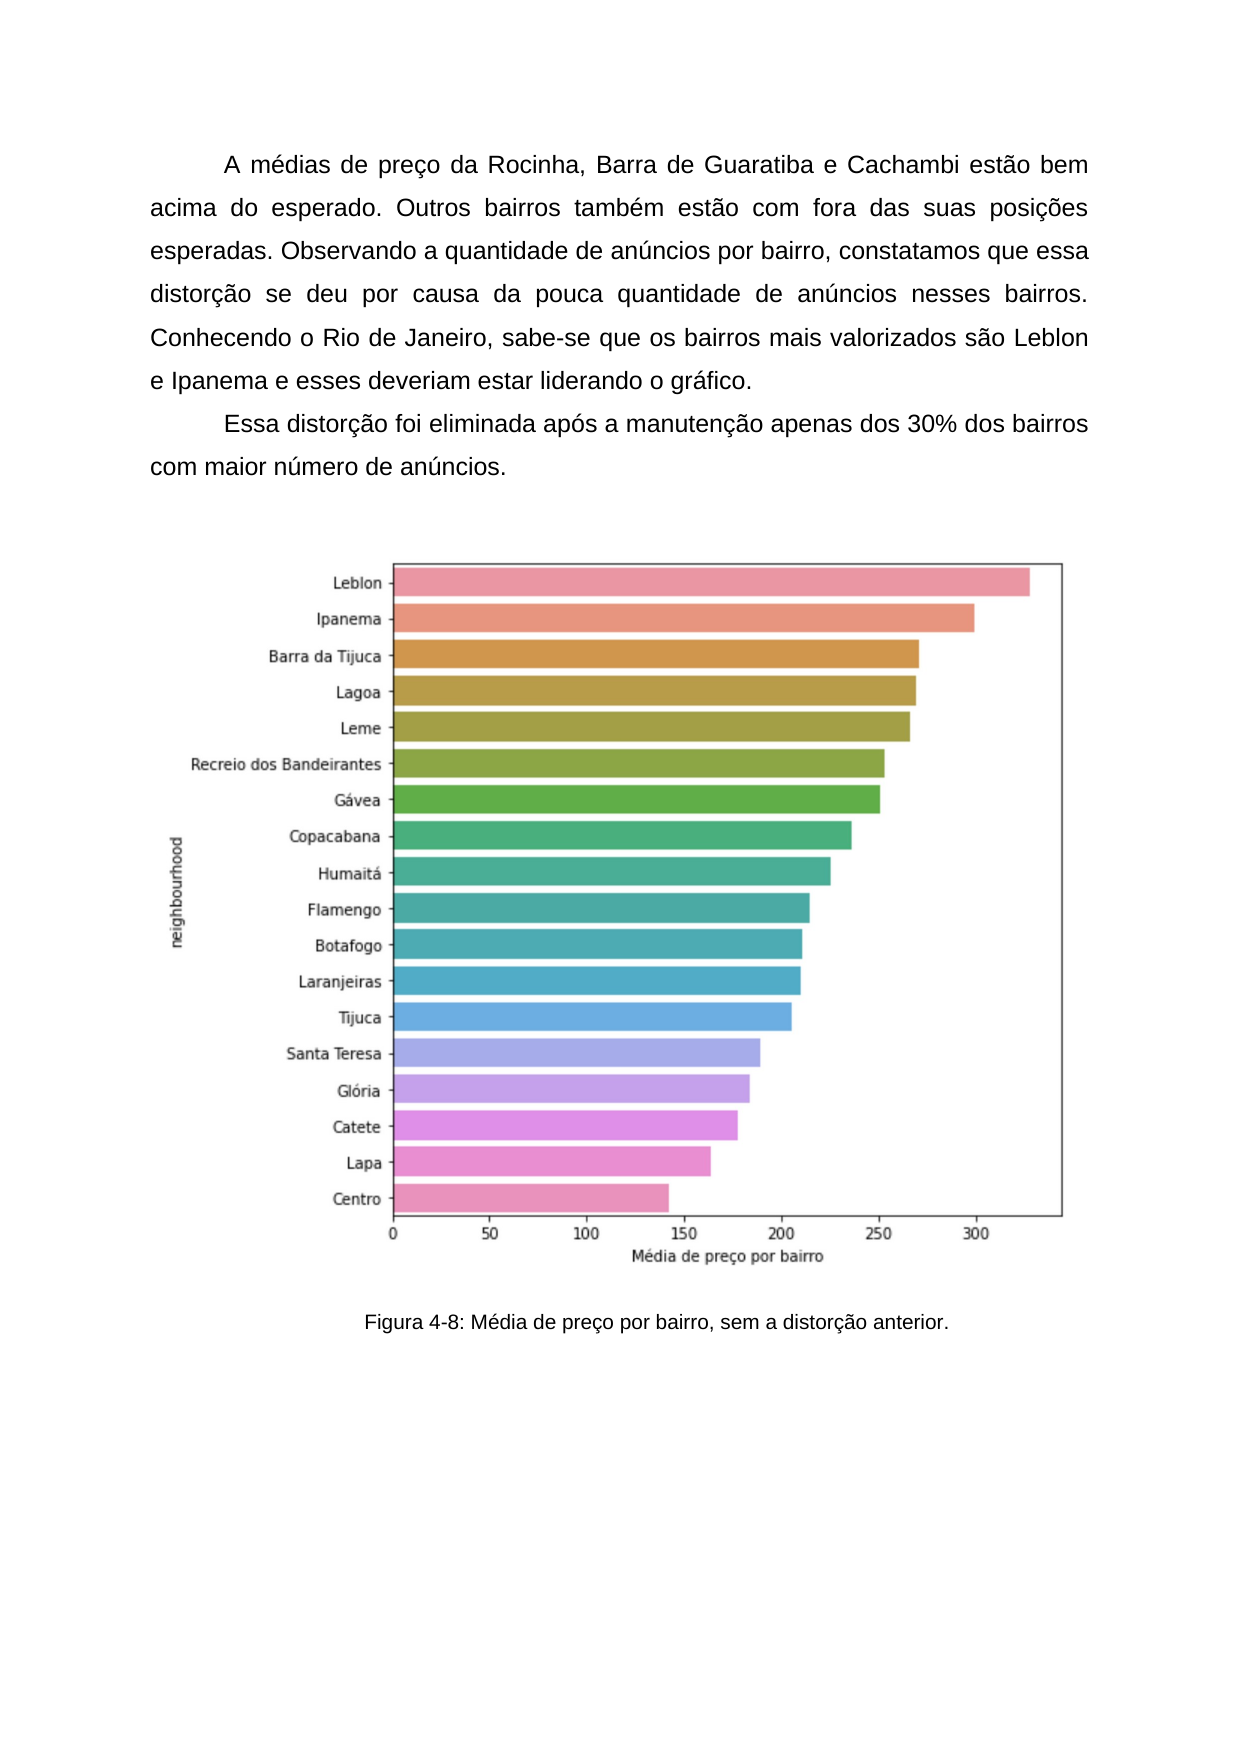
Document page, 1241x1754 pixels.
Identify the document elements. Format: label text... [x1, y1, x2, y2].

text A médias de preço da Rocinha, Barra de Guaratiba e Cachambi estão bem acima do esperado. Outros bairros também estão com fora das suas posições esperadas. Observando a quantidade de anúncios por bairro, constatamos que essa distorção se deu por causa da pouca quantidade de anúncios nesses bairros. Conhecendo o Rio de Janeiro, sabe-se que os bairros mais valorizados são Leblon e Ipanema e esses deveriam estar liderando o gráfico. [150, 150, 1090, 394]
text Figura 4-8: Média de preço por bairro, sem a distorção anterior. [150, 1284, 1090, 1334]
picture [150, 538, 1091, 1284]
text Essa distorção foi eliminada após a manutenção apenas dos 30% dos bairros com maior número de anúncios. [150, 409, 1090, 481]
